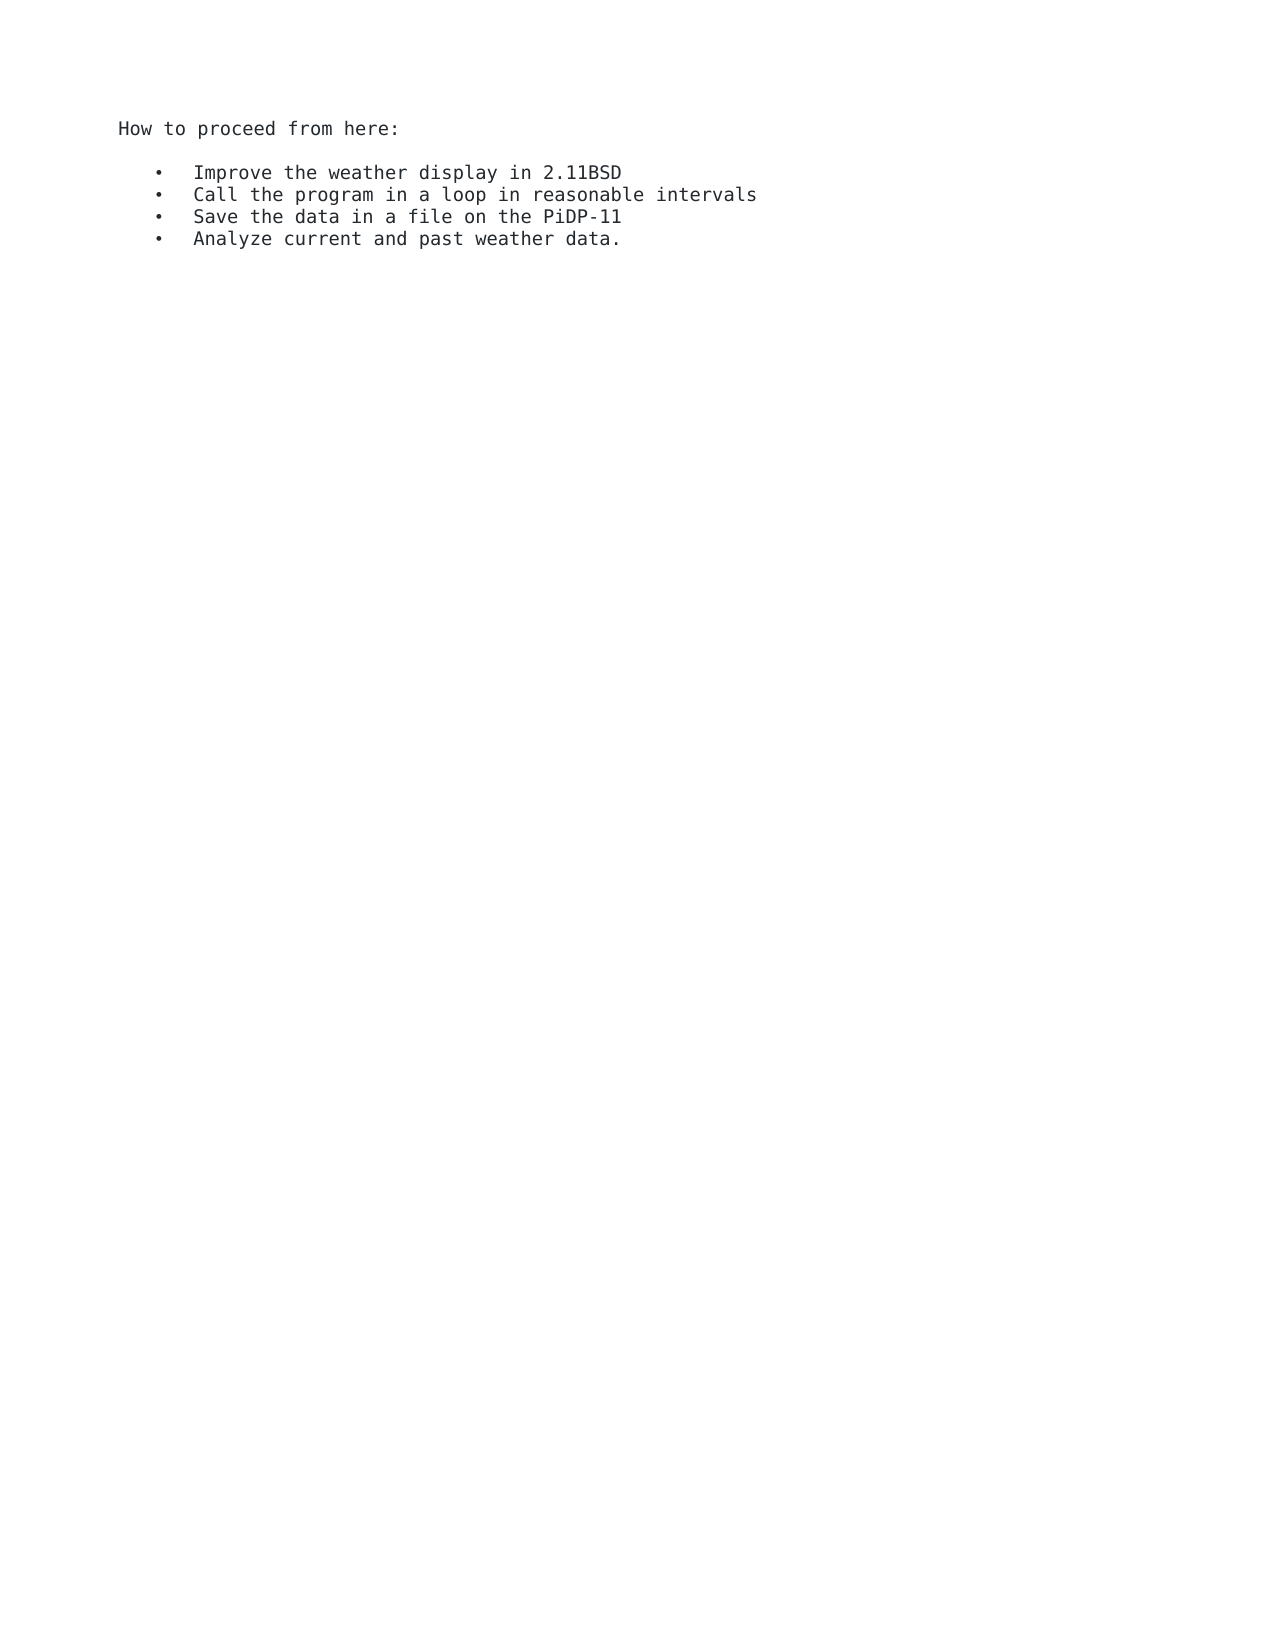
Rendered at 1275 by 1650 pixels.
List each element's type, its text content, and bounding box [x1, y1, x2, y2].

list Analyze current and past weather data. [156, 227, 1157, 249]
list Call the program in a loop in reasonable intervals [156, 184, 1157, 206]
text How to proceed from here: [118, 118, 1157, 140]
list Save the data in a file on the PiDP-11 [156, 206, 1157, 227]
list Improve the weather display in 2.11BSD [156, 162, 1157, 184]
